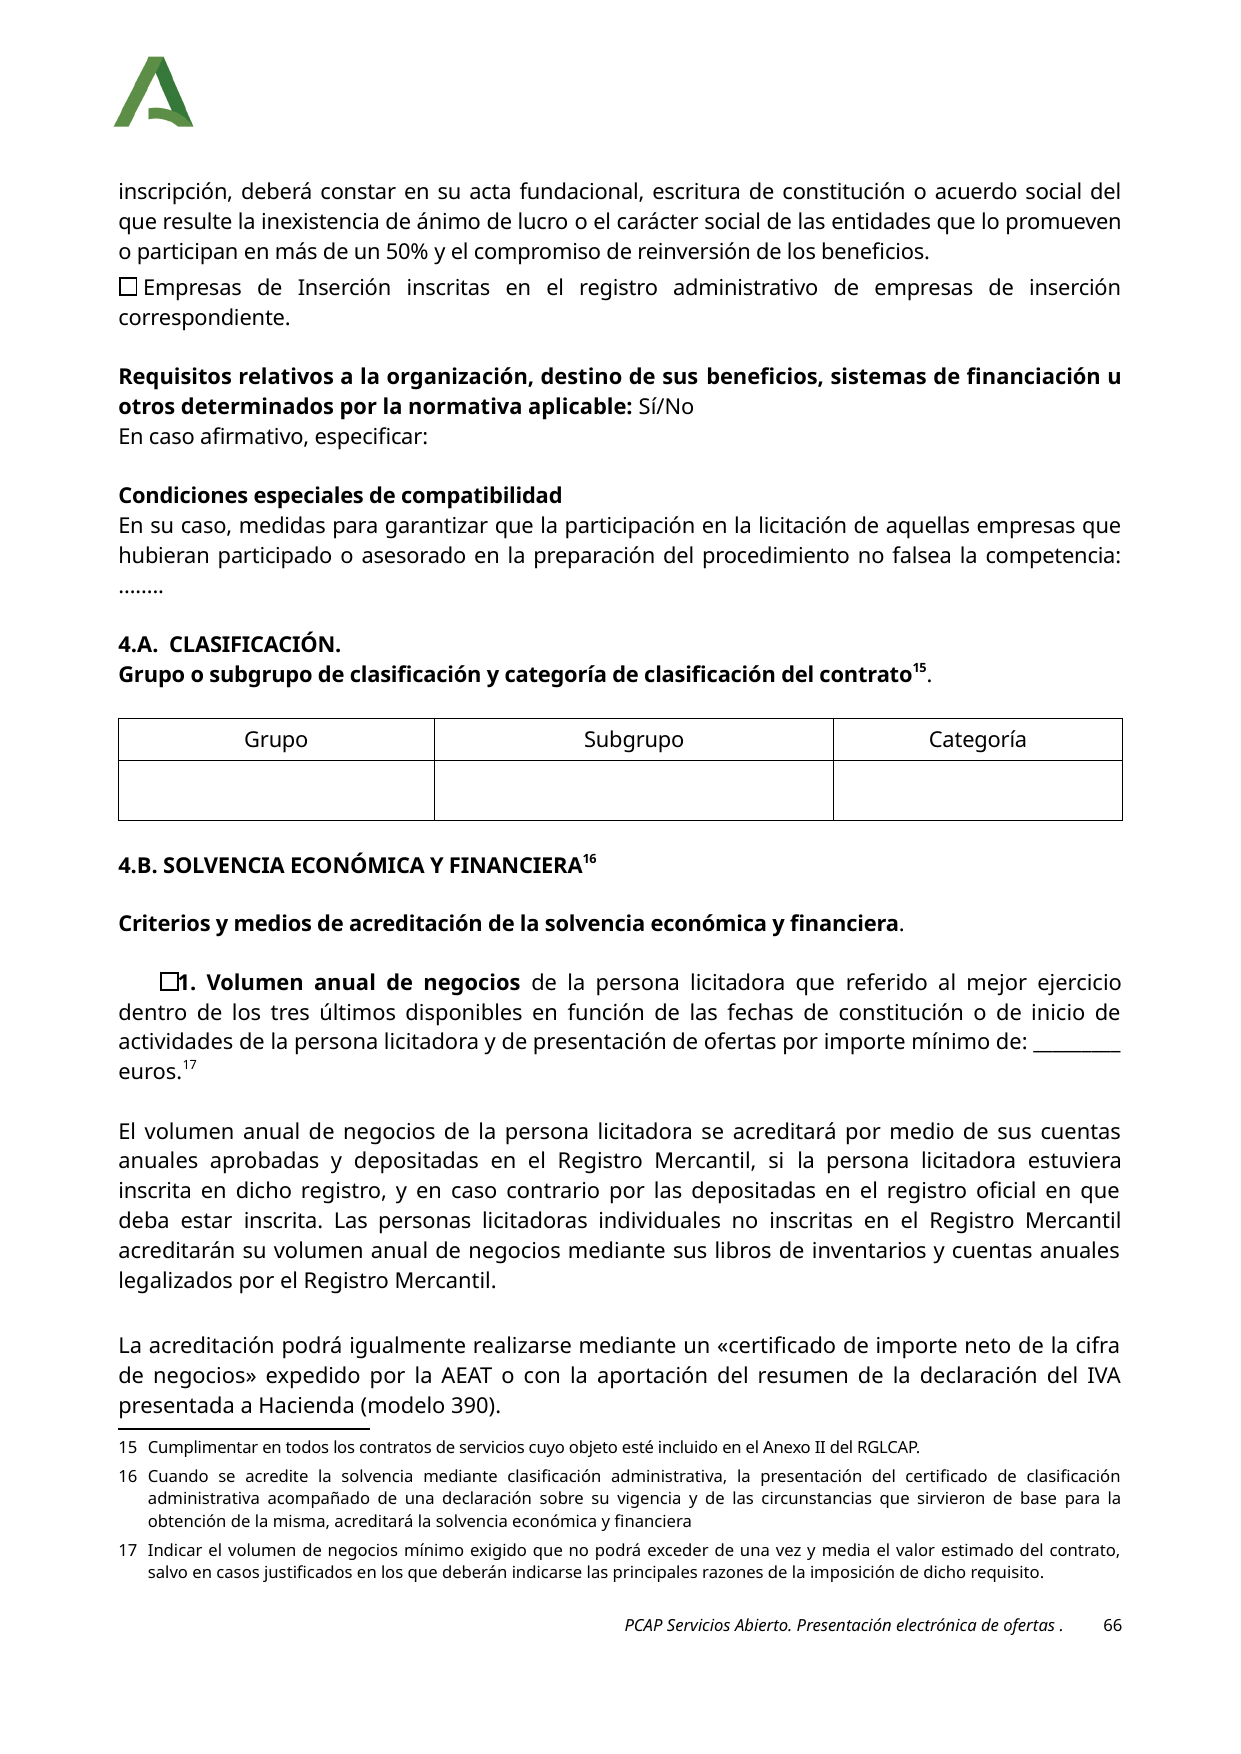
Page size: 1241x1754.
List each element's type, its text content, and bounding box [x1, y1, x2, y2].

text En caso afirmativo, especificar: [118, 421, 1122, 450]
text Cumplimentar en todos los contratos de servicios cuyo objeto esté incluido en el Anexo II del RGLCAP. [118, 1436, 1122, 1458]
table_cell [834, 761, 1122, 820]
text La acreditación podrá igualmente realizarse mediante un «certificado de importe neto de la cifra de negocios» expedido por la AEAT o con la aportación del resumen de la declaración del IVA presentada a Hacienda (modelo 390). [118, 1330, 1122, 1419]
table_cell [435, 761, 833, 820]
table_cell [119, 761, 434, 820]
text Cuando se acredite la solvencia mediante clasificación administrativa, la presentación del certificado de clasificación administrativa acompañado de una declaración sobre su vigencia y de las circunstancias que sirvieron de base para la obtención de la misma, acreditará la solvencia económica y financiera [118, 1464, 1122, 1532]
text 1. Volumen anual de negocios de la persona licitadora que referido al mejor ejercicio dentro de los tres últimos disponibles en función de las fechas de constitución o de inicio de actividades de la persona licitadora y de presentación de ofertas por importe mínimo de: _________ euros. [118, 967, 1122, 1086]
text Criterios y medios de acreditación de la solvencia económica y financiera. [118, 908, 1122, 938]
text En su caso, medidas para garantizar que la participación en la licitación de aquellas empresas que hubieran participado o asesorado en la preparación del procedimiento no falsea la competencia: …….. [118, 510, 1122, 599]
table_header Grupo [119, 719, 434, 760]
text Indicar el volumen de negocios mínimo exigido que no podrá exceder de una vez y media el valor estimado del contrato, salvo en casos justificados en los que deberán indicarse las principales razones de la imposición de dicho requisito. [118, 1538, 1122, 1584]
table_header Subgrupo [435, 719, 833, 760]
text Requisitos relativos a la organización, destino de sus beneficios, sistemas de financiación u otros determinados por la normativa aplicable: Sí/No [118, 361, 1122, 421]
table_header Categoría [834, 719, 1122, 760]
text Grupo o subgrupo de clasificación y categoría de clasificación del contrato. [118, 659, 1122, 689]
text Condiciones especiales de compatibilidad [118, 480, 1122, 510]
text inscripción, deberá constar en su acta fundacional, escritura de constitución o acuerdo social del que resulte la inexistencia de ánimo de lucro o el carácter social de las entidades que lo promueven o participan en más de un 50% y el compromiso de reinversión de los beneficios. [118, 176, 1122, 266]
text El volumen anual de negocios de la persona licitadora se acreditará por medio de sus cuentas anuales aprobadas y depositadas en el Registro Mercantil, si la persona licitadora estuviera inscrita en dicho registro, y en caso contrario por las depositadas en el registro oficial en que deba estar inscrita. Las personas licitadoras individuales no inscritas en el Registro Mercantil acreditarán su volumen anual de negocios mediante sus libros de inventarios y cuentas anuales legalizados por el Registro Mercantil. [118, 1116, 1122, 1294]
text 4.B. SOLVENCIA ECONÓMICA Y FINANCIERA [118, 849, 1122, 879]
text Empresas de Inserción inscritas en el registro administrativo de empresas de inserción correspondiente. [118, 272, 1122, 331]
picture [109, 52, 198, 131]
text 4.A. CLASIFICACIÓN. [118, 629, 1122, 659]
